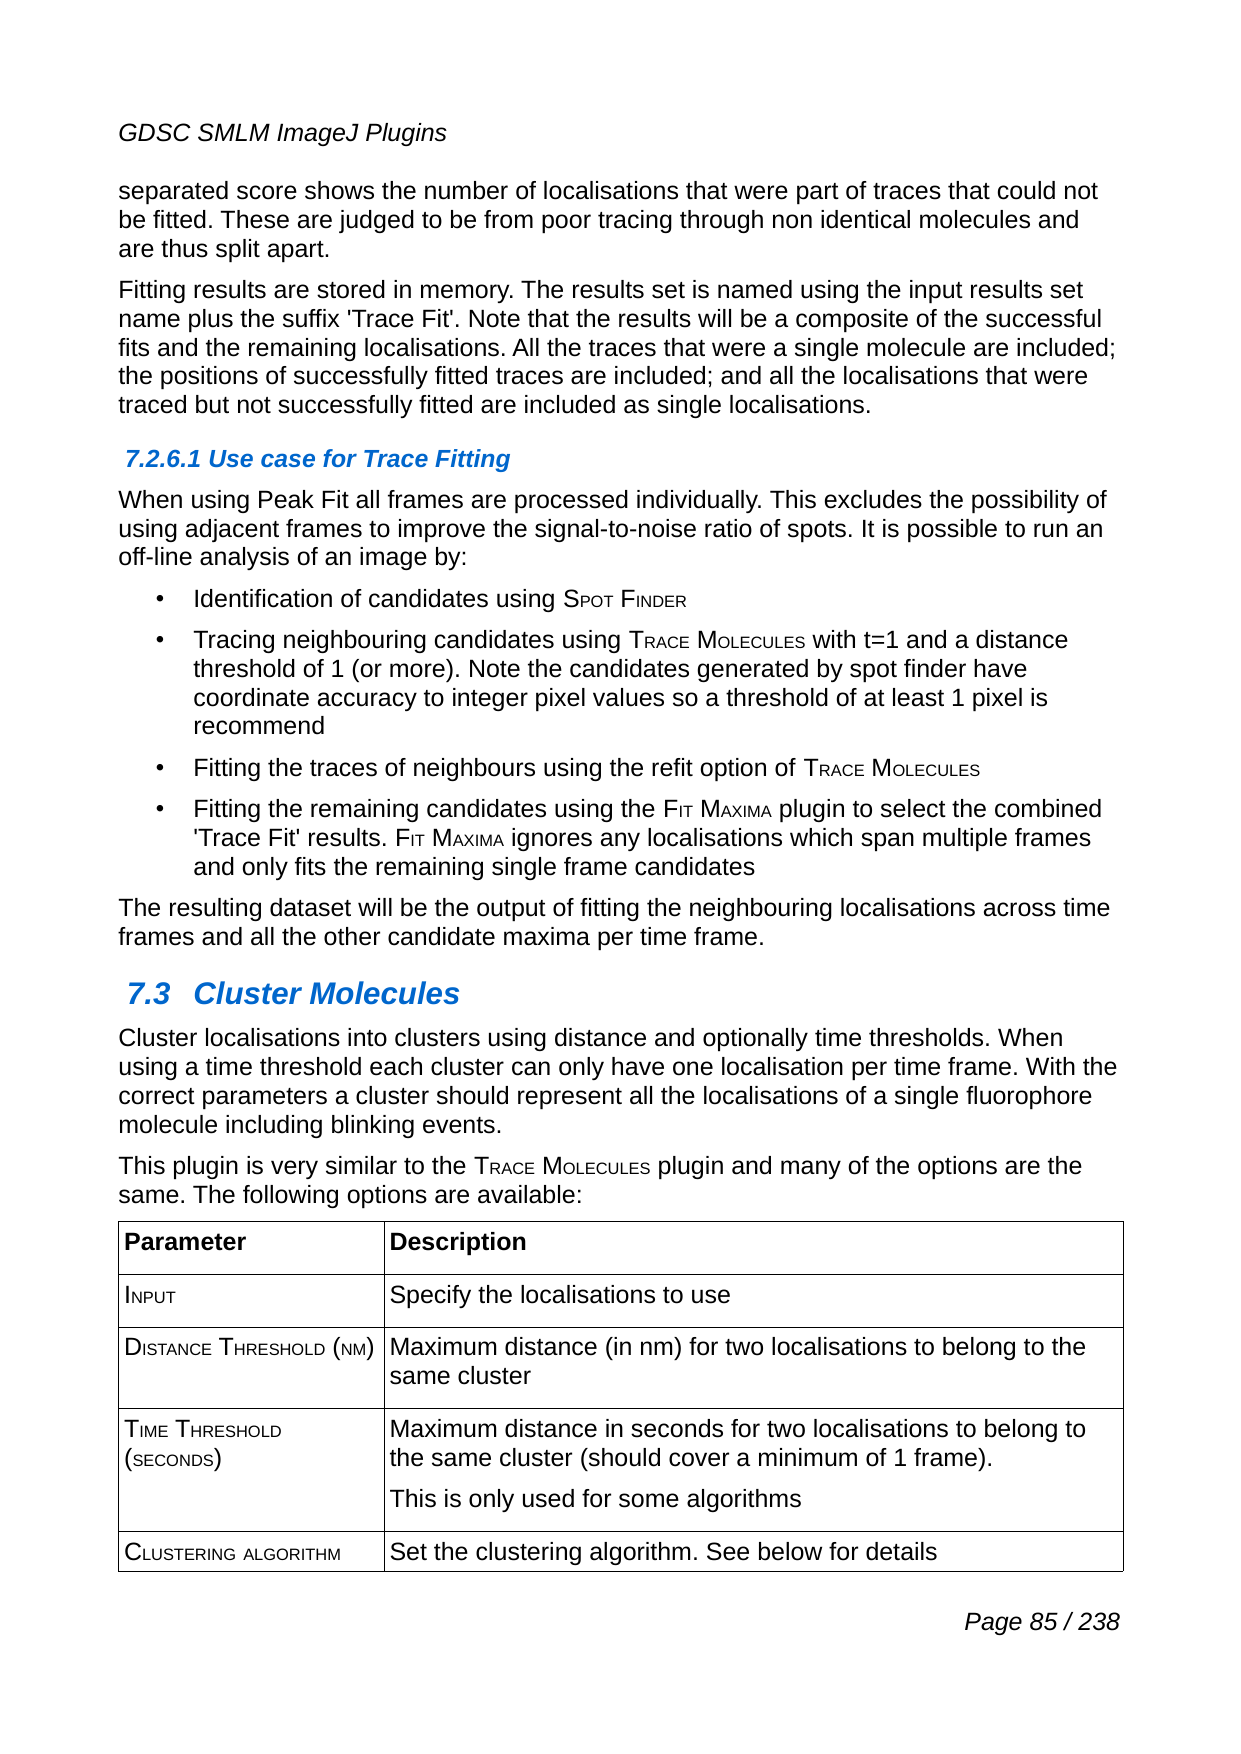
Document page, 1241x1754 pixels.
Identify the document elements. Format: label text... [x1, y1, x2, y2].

text When using Peak Fit all frames are processed individually. This excludes the possibility of using adjacent frames to improve the signal-to-noise ratio of spots. It is possible to run an off-line analysis of an image by: [118, 485, 1122, 571]
table_header Parameter [119, 1222, 384, 1274]
list Fitting the remaining candidates using the Fit Maxima plugin to select the combined 'Trace Fit' results. Fit Maxima ignores any localisations which span multiple frames and only fits the remaining single frame candidates [156, 794, 1122, 880]
text Fitting results are stored in memory. The results set is named using the input results set name plus the suffix 'Trace Fit'. Note that the results will be a composite of the successful fits and the remaining localisations. All the traces that were a single molecule are included; the positions of successfully fitted traces are included; and all the localisations that were traced but not successfully fitted are included as single localisations. [118, 275, 1122, 419]
table_cell Time Threshold (seconds) [119, 1409, 384, 1531]
table_cell Maximum distance (in nm) for two localisations to belong to the same cluster [385, 1328, 1123, 1408]
text Cluster localisations into clusters using distance and optionally time thresholds. When using a time threshold each cluster can only have one localisation per time frame. With the correct parameters a cluster should represent all the localisations of a single fluorophore molecule including blinking events. [118, 1023, 1122, 1138]
table_cell Maximum distance in seconds for two localisations to belong to the same cluster (should cover a minimum of 1 frame). This is only used for some algorithms [385, 1409, 1123, 1531]
text separated score shows the number of localisations that were part of traces that could not be fitted. These are judged to be from poor tracing through non identical molecules and are thus split apart. [118, 176, 1122, 263]
text The resulting dataset will be the output of fitting the neighbouring localisations across time frames and all the other candidate maxima per time frame. [118, 893, 1122, 950]
table_cell Specify the localisations to use [385, 1275, 1123, 1327]
list Identification of candidates using Spot Finder [156, 584, 1122, 612]
table_header Description [385, 1222, 1123, 1274]
table_cell Input [119, 1275, 384, 1327]
subtitle Use case for Trace Fitting [118, 444, 1122, 472]
list Fitting the traces of neighbours using the refit option of Trace Molecules [156, 753, 1122, 781]
table_cell Set the clustering algorithm. See below for details [385, 1532, 1123, 1571]
list Tracing neighbouring candidates using Trace Molecules with t=1 and a distance threshold of 1 (or more). Note the candidates generated by spot finder have coordinate accuracy to integer pixel values so a threshold of at least 1 pixel is recommend [156, 625, 1122, 740]
table_cell Distance Threshold (nm) [119, 1328, 384, 1408]
table_cell Clustering algorithm [119, 1532, 384, 1571]
subtitle Cluster Molecules [118, 975, 1122, 1011]
text This plugin is very similar to the Trace Molecules plugin and many of the options are the same. The following options are available: [118, 1151, 1122, 1208]
